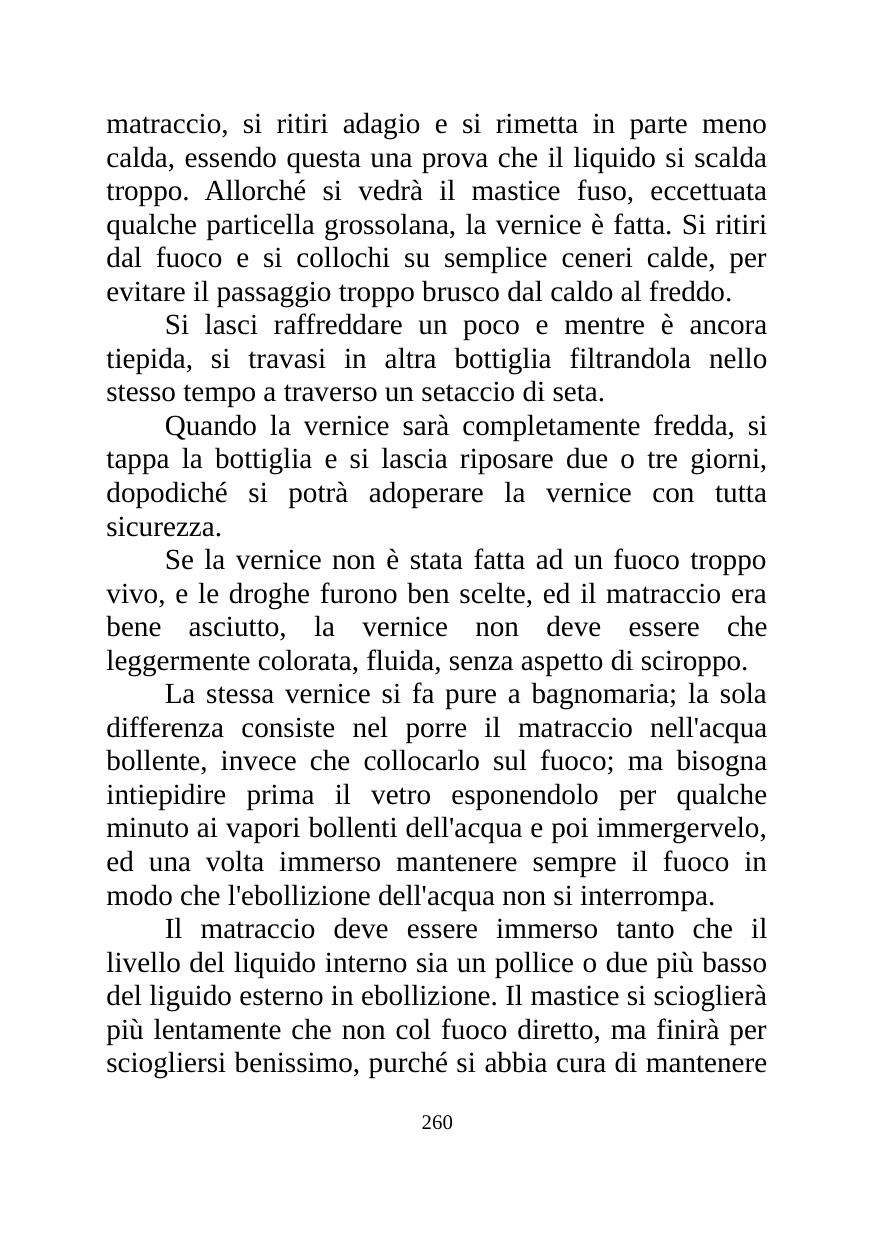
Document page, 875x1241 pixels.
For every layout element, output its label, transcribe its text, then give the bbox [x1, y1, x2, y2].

text Se la vernice non è stata fatta ad un fuoco troppo vivo, e le droghe furono ben scelte, ed il matraccio era bene asciutto, la vernice non deve essere che leggermente colorata, fluida, senza aspetto di sciroppo. [106, 542, 768, 676]
text Si lasci raffreddare un poco e mentre è ancora tiepida, si travasi in altra bottiglia filtrandola nello stesso tempo a traverso un setaccio di seta. [106, 307, 768, 408]
text Il matraccio deve essere immerso tanto che il livello del liquido interno sia un pollice o due più basso del liguido esterno in ebollizione. Il mastice si scioglierà più lentamente che non col fuoco diretto, ma finirà per sciogliersi benissimo, purché si abbia cura di mantenere [106, 911, 768, 1079]
text matraccio, si ritiri adagio e si rimetta in parte meno calda, essendo questa una prova che il liquido si scalda troppo. Allorché si vedrà il mastice fuso, eccettuata qualche particella grossolana, la vernice è fatta. Si ritiri dal fuoco e si collochi su semplice ceneri calde, per evitare il passaggio troppo brusco dal caldo al freddo. [106, 106, 768, 307]
text La stessa vernice si fa pure a bagnomaria; la sola differenza consiste nel porre il matraccio nell'acqua bollente, invece che collocarlo sul fuoco; ma bisogna intiepidire prima il vetro esponendolo per qualche minuto ai vapori bollenti dell'acqua e poi immergervelo, ed una volta immerso mantenere sempre il fuoco in modo che l'ebollizione dell'acqua non si interrompa. [106, 676, 768, 911]
text Quando la vernice sarà completamente fredda, si tappa la bottiglia e si lascia riposare due o tre giorni, dopodiché si potrà adoperare la vernice con tutta sicurezza. [106, 408, 768, 542]
